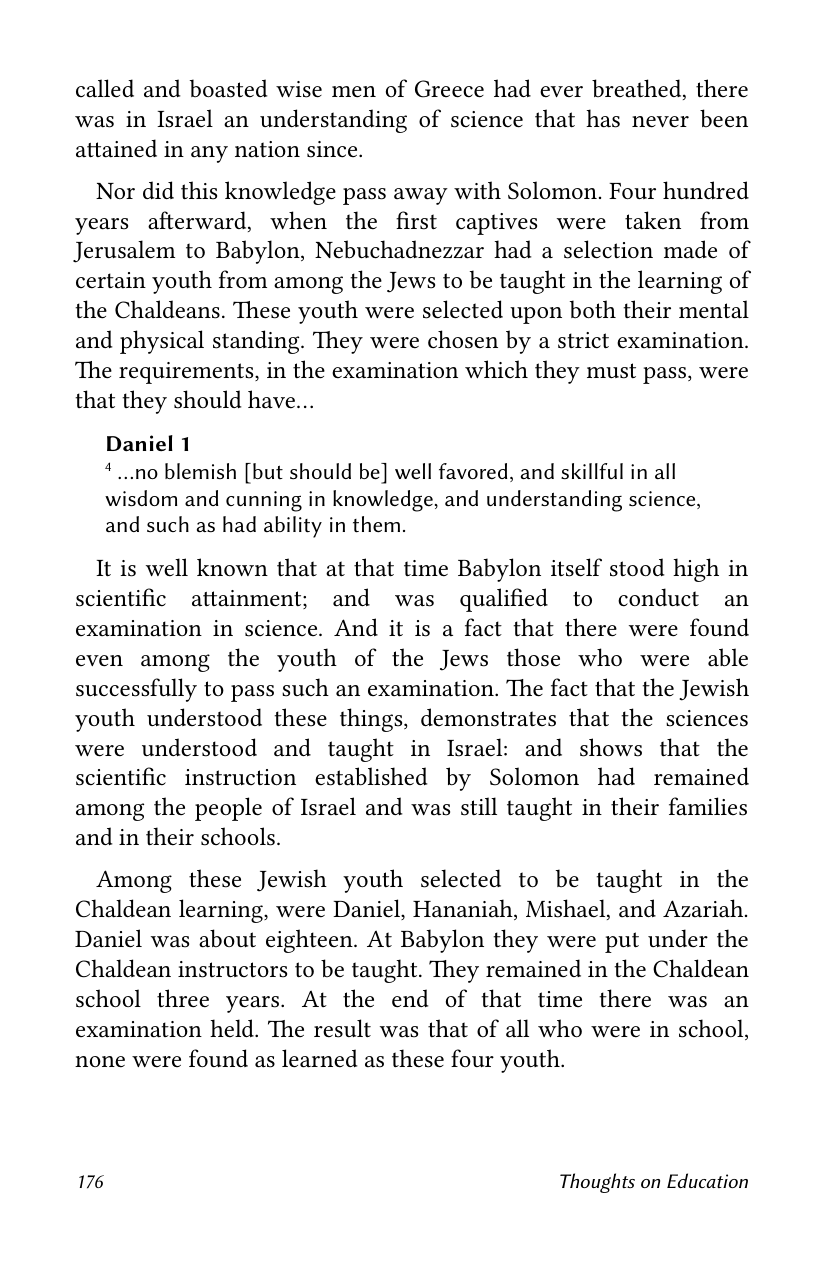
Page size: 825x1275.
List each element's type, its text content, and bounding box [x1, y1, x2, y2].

text It is well known that at that time Babylon itself stood high in scientific attainment; and was qualified to conduct an examination in science. And it is a fact that there were found even among the youth of the Jews those who were able successfully to pass such an examination. The fact that the Jewish youth understood these things, demonstrates that the sciences were understood and taught in Israel: and shows that the scientific instruction established by Solomon had remained among the people of Israel and was still taught in their families and in their schools. [75, 554, 750, 852]
text 4 ...no blemish [but should be] well favored, and skillful in all wisdom and cunning in knowledge, and understanding science, and such as had ability in them. [105, 458, 720, 538]
text Daniel 1 [105, 431, 750, 457]
text called and boasted wise men of Greece had ever breathed, there was in Israel an understanding of science that has never been attained in any nation since. [75, 75, 750, 163]
text Nor did this knowledge pass away with Solomon. Four hundred years afterward, when the first captives were taken from Jerusalem to Babylon, Nebuchadnezzar had a selection made of certain youth from among the Jews to be taught in the learning of the Chaldeans. These youth were selected upon both their mental and physical standing. They were chosen by a strict examination. The requirements, in the examination which they must pass, were that they should have… [75, 177, 750, 414]
text Among these Jewish youth selected to be taught in the Chaldean learning, were Daniel, Hananiah, Mishael, and Azariah. Daniel was about eighteen. At Babylon they were put under the Chaldean instructors to be taught. They remained in the Chaldean school three years. At the end of that time there was an examination held. The result was that of all who were in school, none were found as learned as these four youth. [75, 865, 750, 1073]
